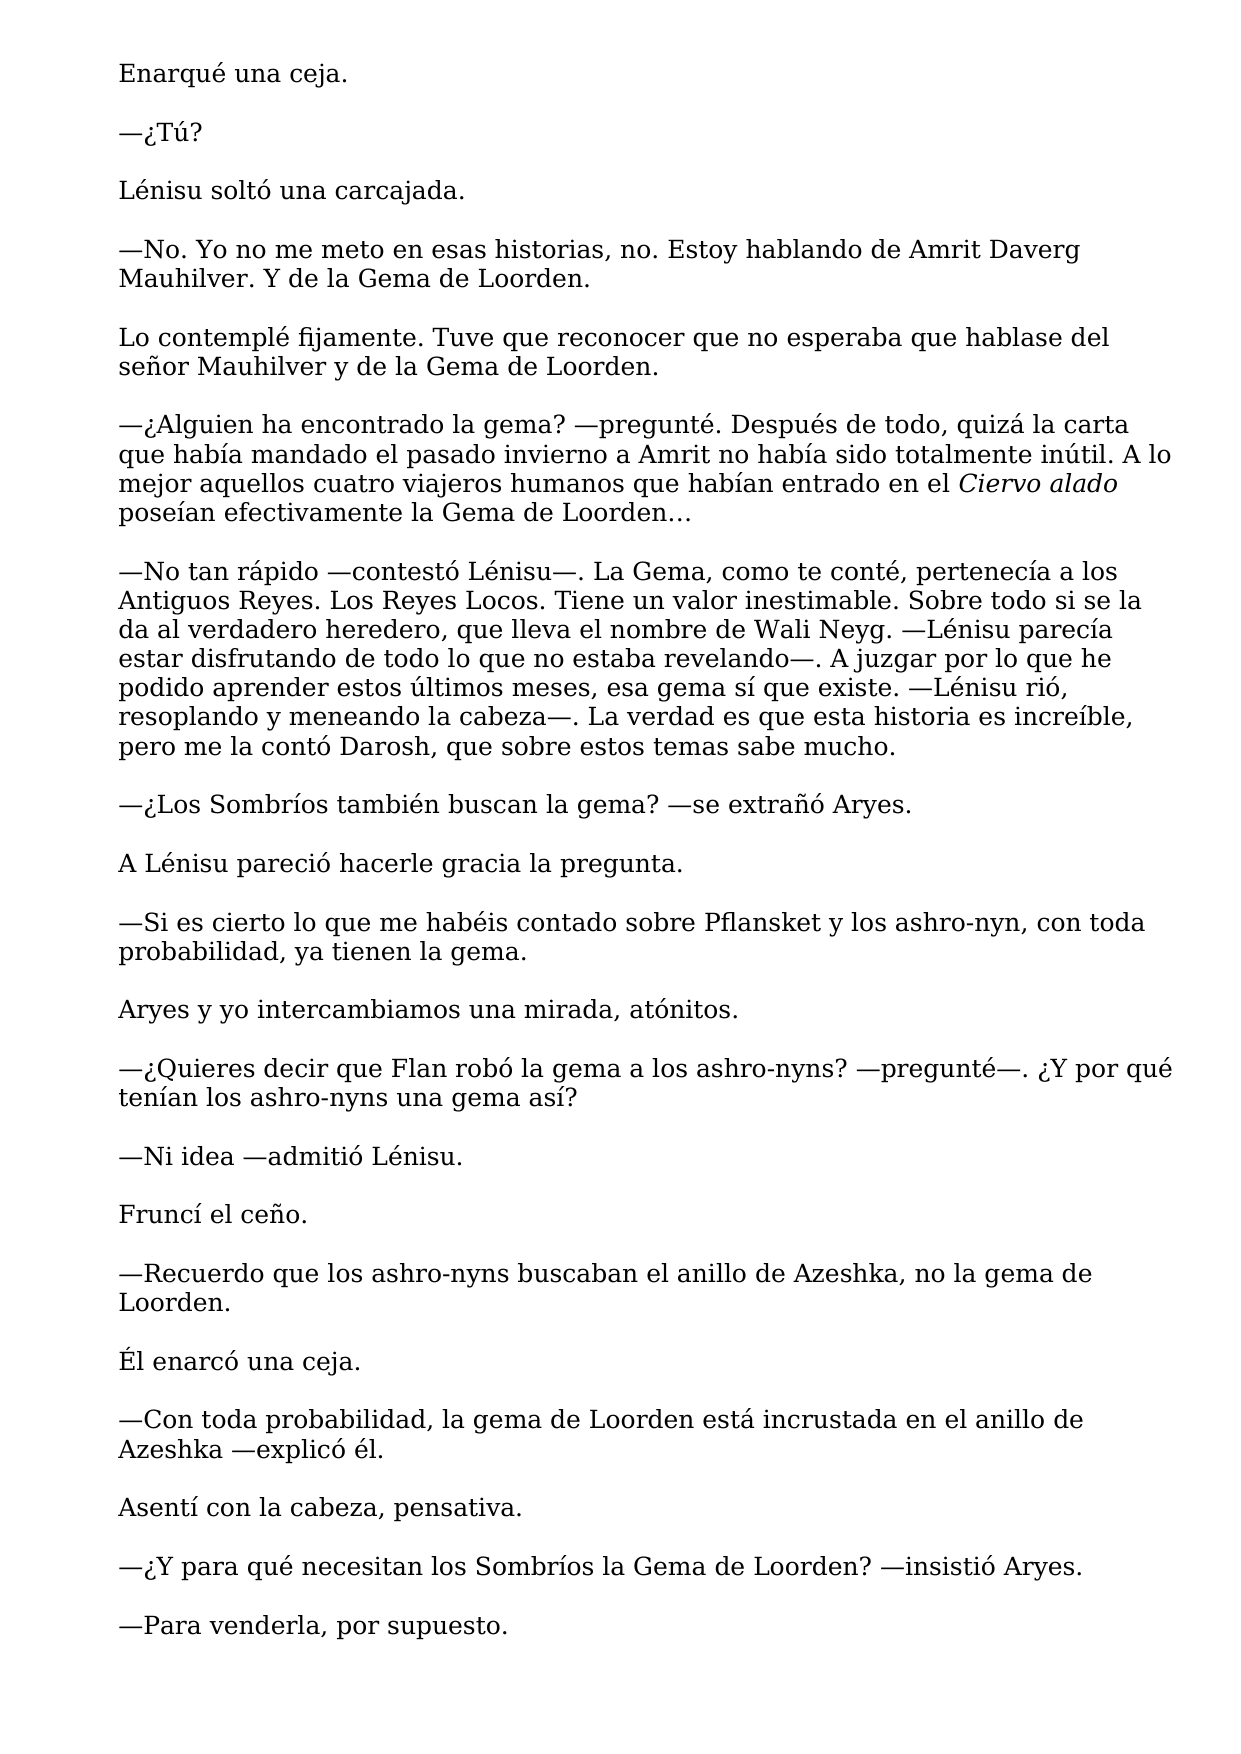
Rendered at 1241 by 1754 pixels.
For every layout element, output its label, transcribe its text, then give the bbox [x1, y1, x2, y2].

text A Lénisu pareció hacerle gracia la pregunta. [118, 849, 1181, 878]
text Lo contemplé fijamente. Tuve que reconocer que no esperaba que hablase del señor Mauhilver y de la Gema de Loorden. [118, 323, 1181, 381]
text —No tan rápido —contestó Lénisu—. La Gema, como te conté, pertenecía a los Antiguos Reyes. Los Reyes Locos. Tiene un valor inestimable. Sobre todo si se la da al verdadero heredero, que lleva el nombre de Wali Neyg. —Lénisu parecía estar disfrutando de todo lo que no estaba revelando—. A juzgar por lo que he podido aprender estos últimos meses, esa gema sí que existe. —Lénisu rió, resoplando y meneando la cabeza—. La verdad es que esta historia es increíble, pero me la contó Darosh, que sobre estos temas sabe mucho. [118, 557, 1181, 761]
text —Recuerdo que los ashro-nyns buscaban el anillo de Azeshka, no la gema de Loorden. [118, 1259, 1181, 1318]
text —Con toda probabilidad, la gema de Loorden está incrustada en el anillo de Azeshka —explicó él. [118, 1406, 1181, 1464]
text Asentí con la cabeza, pensativa. [118, 1493, 1181, 1523]
text —Si es cierto lo que me habéis contado sobre Pflansket y los ashro-nyn, con toda probabilidad, ya tienen la gema. [118, 908, 1181, 966]
text —Ni idea —admitió Lénisu. [118, 1142, 1181, 1171]
text —¿Quieres decir que Flan robó la gema a los ashro-nyns? —pregunté—. ¿Y por qué tenían los ashro-nyns una gema así? [118, 1054, 1181, 1112]
text Fruncí el ceño. [118, 1201, 1181, 1230]
text —No. Yo no me meto en esas historias, no. Estoy hablando de Amrit Daverg Mauhilver. Y de la Gema de Loorden. [118, 235, 1181, 293]
text Él enarcó una ceja. [118, 1347, 1181, 1376]
text —¿Los Sombríos también buscan la gema? —se extrañó Aryes. [118, 790, 1181, 819]
text —Para venderla, por supuesto. [118, 1611, 1181, 1640]
text Lénisu soltó una carcajada. [118, 176, 1181, 206]
text Aryes y yo intercambiamos una mirada, atónitos. [118, 996, 1181, 1025]
text —¿Tú? [118, 118, 1181, 147]
text Enarqué una ceja. [118, 59, 1181, 88]
text —¿Y para qué necesitan los Sombríos la Gema de Loorden? —insistió Aryes. [118, 1552, 1181, 1581]
text —¿Alguien ha encontrado la gema? —pregunté. Después de todo, quizá la carta que había mandado el pasado invierno a Amrit no había sido totalmente inútil. A lo mejor aquellos cuatro viajeros humanos que habían entrado en el Ciervo alado poseían efectivamente la Gema de Loorden… [118, 411, 1181, 527]
